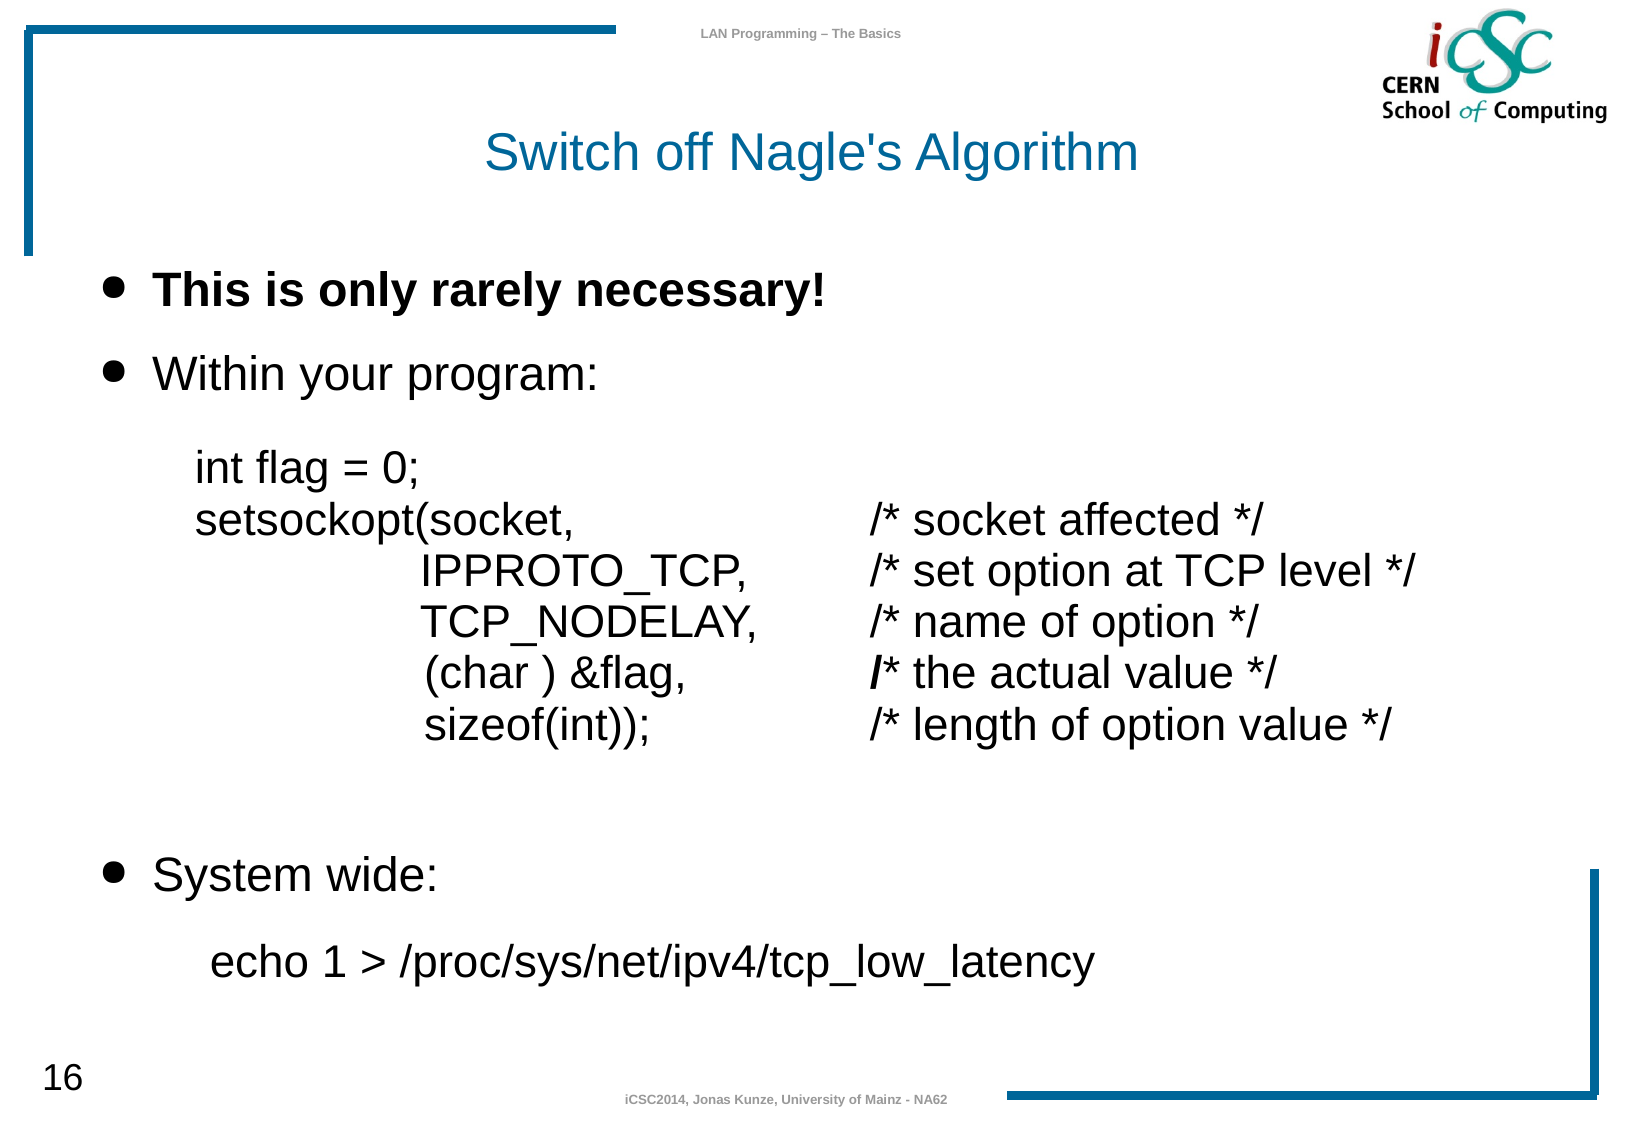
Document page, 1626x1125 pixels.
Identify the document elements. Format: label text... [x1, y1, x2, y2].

text_box echo 1 > /proc/sys/net/ipv4/tcp_low_latency [195, 928, 1112, 1000]
list This is only rarely necessary! Within your program: System wide: [81, 263, 1512, 1051]
title Switch off Nagle's Algorithm [81, 44, 1544, 233]
text_box int flag = 0; setsockopt(socket, /* socket affected */ IPPROTO_TCP, /* set option at TCP level */ TCP_NODELAY, /* name of option */ (char ) &flag, /* the actual value */ sizeof(int)); /* length of option value */ [180, 435, 1531, 851]
picture [1381, 8, 1608, 125]
